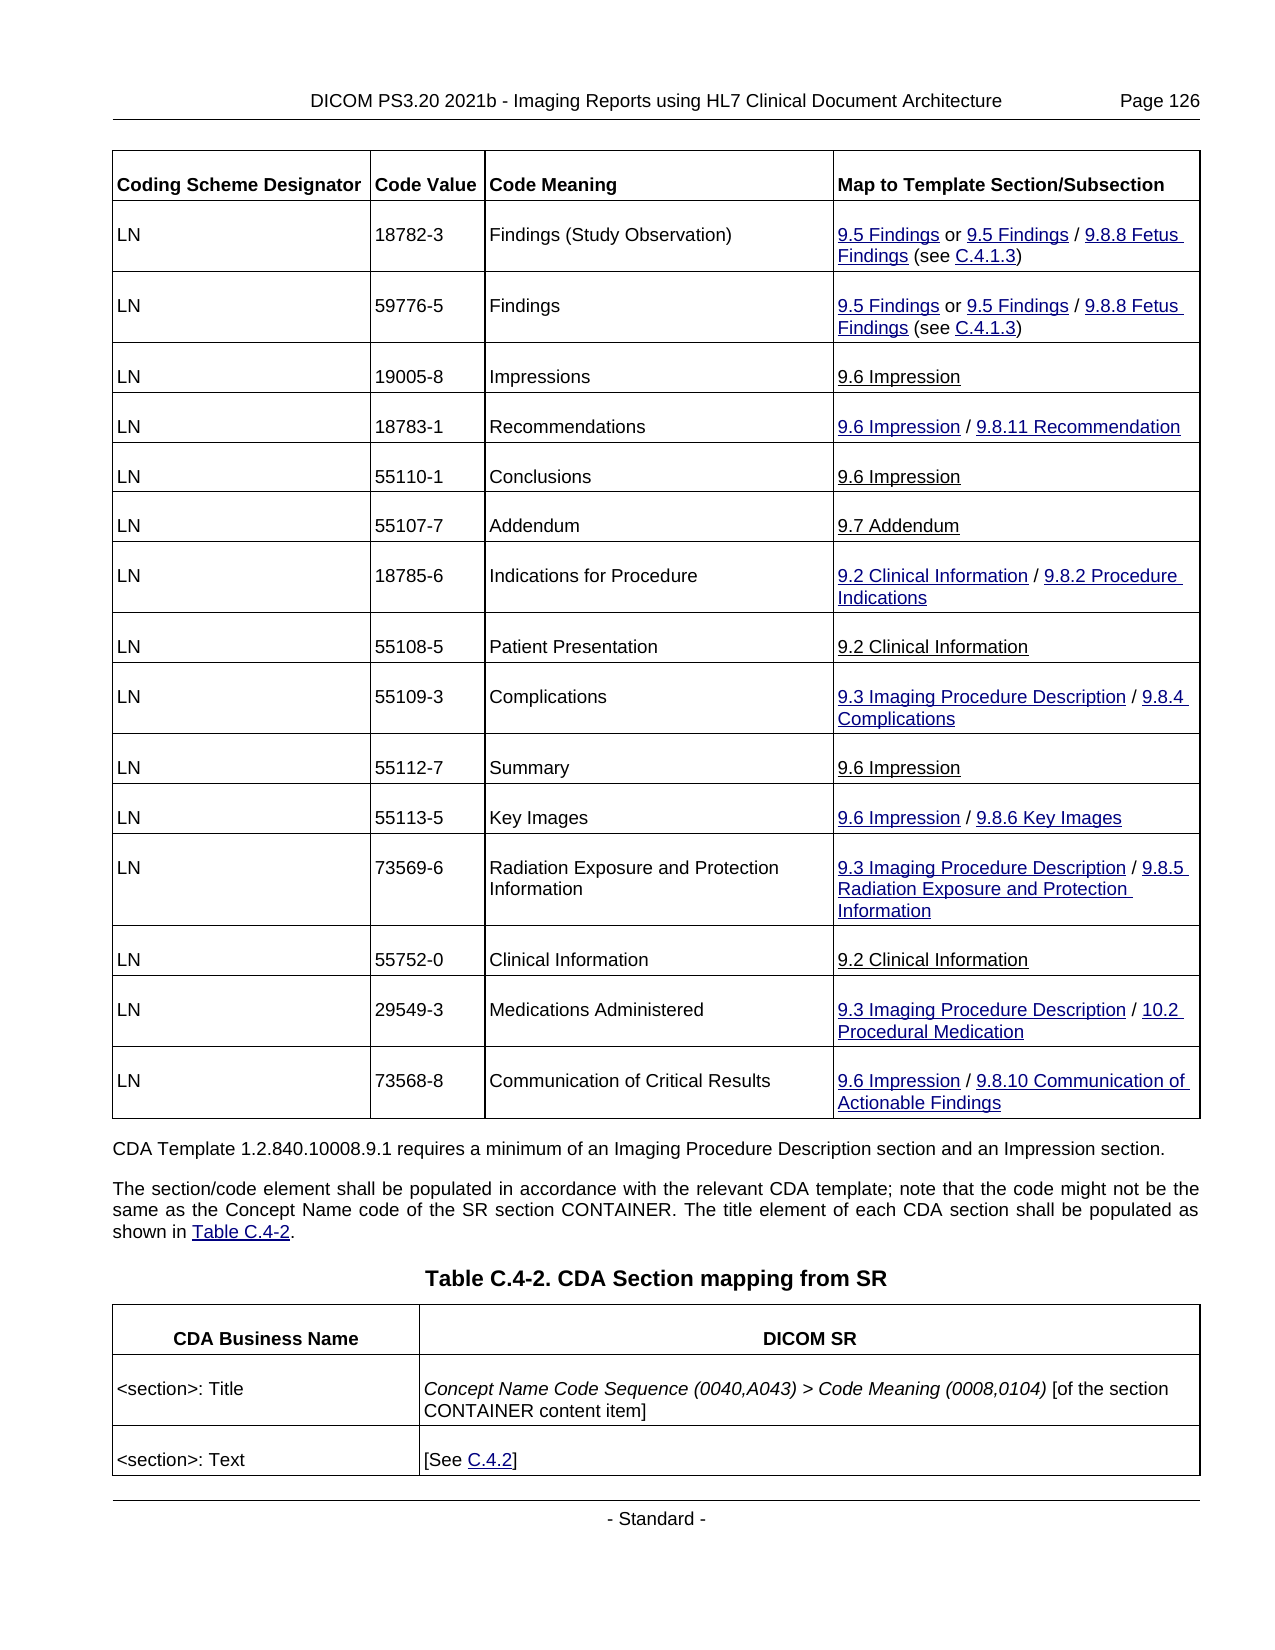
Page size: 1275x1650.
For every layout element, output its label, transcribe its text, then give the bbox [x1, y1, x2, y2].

table_cell 55108-5 [371, 613, 484, 662]
table_cell 9.3 Imaging Procedure Description / 9.8.5 Radiation Exposure and Protection Information [834, 834, 1199, 925]
table_cell 18783-1 [371, 393, 484, 442]
table_cell LN [113, 443, 370, 491]
table_cell 55112-7 [371, 734, 484, 783]
table_cell 73569-6 [371, 834, 484, 925]
table_cell 9.6 Impression / 9.8.6 Key Images [834, 784, 1199, 832]
table_cell LN [113, 613, 370, 662]
table_cell LN [113, 201, 370, 271]
table_cell LN [113, 272, 370, 342]
table_cell Complications [486, 663, 833, 733]
table_header Coding Scheme Designator [113, 151, 370, 200]
table_header CDA Business Name [113, 1305, 419, 1354]
table_cell 18782-3 [371, 201, 484, 271]
text The section/code element shall be populated in accordance with the relevant CDA template; note that the code might not be the same as the Concept Name code of the SR section CONTAINER. The title element of each CDA section shall be populated as shown in Table C.4-2. [112, 1178, 1200, 1242]
table_cell Conclusions [486, 443, 833, 491]
table_cell LN [113, 926, 370, 975]
table_cell 55113-5 [371, 784, 484, 832]
table_cell Medications Administered [486, 976, 833, 1046]
table_header Code Meaning [486, 151, 833, 200]
table_header Map to Template Section/Subsection [834, 151, 1199, 200]
table_cell 55752-0 [371, 926, 484, 975]
table_cell Clinical Information [486, 926, 833, 975]
table_cell 9.6 Impression [834, 443, 1199, 491]
table_cell [See C.4.2] [420, 1426, 1199, 1475]
table_cell Findings [486, 272, 833, 342]
table_cell LN [113, 784, 370, 832]
table_cell <section>: Title [113, 1355, 419, 1425]
table_cell 55109-3 [371, 663, 484, 733]
table_cell 9.5 Findings or 9.5 Findings / 9.8.8 Fetus Findings (see C.4.1.3) [834, 201, 1199, 271]
table_cell 9.3 Imaging Procedure Description / 10.2 Procedural Medication [834, 976, 1199, 1046]
table_cell LN [113, 542, 370, 612]
table_cell Impressions [486, 343, 833, 392]
table_cell 19005-8 [371, 343, 484, 392]
table_cell Indications for Procedure [486, 542, 833, 612]
table_cell Addendum [486, 492, 833, 541]
table_cell Patient Presentation [486, 613, 833, 662]
text CDA Template 1.2.840.10008.9.1 requires a minimum of an Imaging Procedure Description section and an Impression section. [112, 1137, 1200, 1159]
table_cell Communication of Critical Results [486, 1047, 833, 1117]
table_cell LN [113, 393, 370, 442]
table_cell 59776-5 [371, 272, 484, 342]
text Table C.4-2. CDA Section mapping from SR [112, 1265, 1200, 1291]
table_cell <section>: Text [113, 1426, 419, 1475]
table_cell 9.2 Clinical Information [834, 926, 1199, 975]
table_cell 73568-8 [371, 1047, 484, 1117]
table_cell LN [113, 834, 370, 925]
table_cell 9.7 Addendum [834, 492, 1199, 541]
table_cell LN [113, 976, 370, 1046]
table_cell Key Images [486, 784, 833, 832]
table_cell 9.6 Impression [834, 734, 1199, 783]
table_cell 9.6 Impression / 9.8.11 Recommendation [834, 393, 1199, 442]
table_cell 29549-3 [371, 976, 484, 1046]
table_cell Concept Name Code Sequence (0040,A043) > Code Meaning (0008,0104) [of the section CONTAINER content item] [420, 1355, 1199, 1425]
table_cell LN [113, 492, 370, 541]
table_cell 55110-1 [371, 443, 484, 491]
table_cell Radiation Exposure and Protection Information [486, 834, 833, 925]
table_cell 9.3 Imaging Procedure Description / 9.8.4 Complications [834, 663, 1199, 733]
table_cell 9.6 Impression / 9.8.10 Communication of Actionable Findings [834, 1047, 1199, 1117]
table_cell Findings (Study Observation) [486, 201, 833, 271]
table_cell 9.6 Impression [834, 343, 1199, 392]
table_cell LN [113, 734, 370, 783]
table_cell LN [113, 343, 370, 392]
table_cell 9.5 Findings or 9.5 Findings / 9.8.8 Fetus Findings (see C.4.1.3) [834, 272, 1199, 342]
table_cell 55107-7 [371, 492, 484, 541]
table_cell 18785-6 [371, 542, 484, 612]
table_cell 9.2 Clinical Information / 9.8.2 Procedure Indications [834, 542, 1199, 612]
table_cell 9.2 Clinical Information [834, 613, 1199, 662]
table_cell LN [113, 1047, 370, 1117]
table_cell LN [113, 663, 370, 733]
table_header DICOM SR [420, 1305, 1199, 1354]
table_cell Recommendations [486, 393, 833, 442]
table_header Code Value [371, 151, 484, 200]
table_cell Summary [486, 734, 833, 783]
